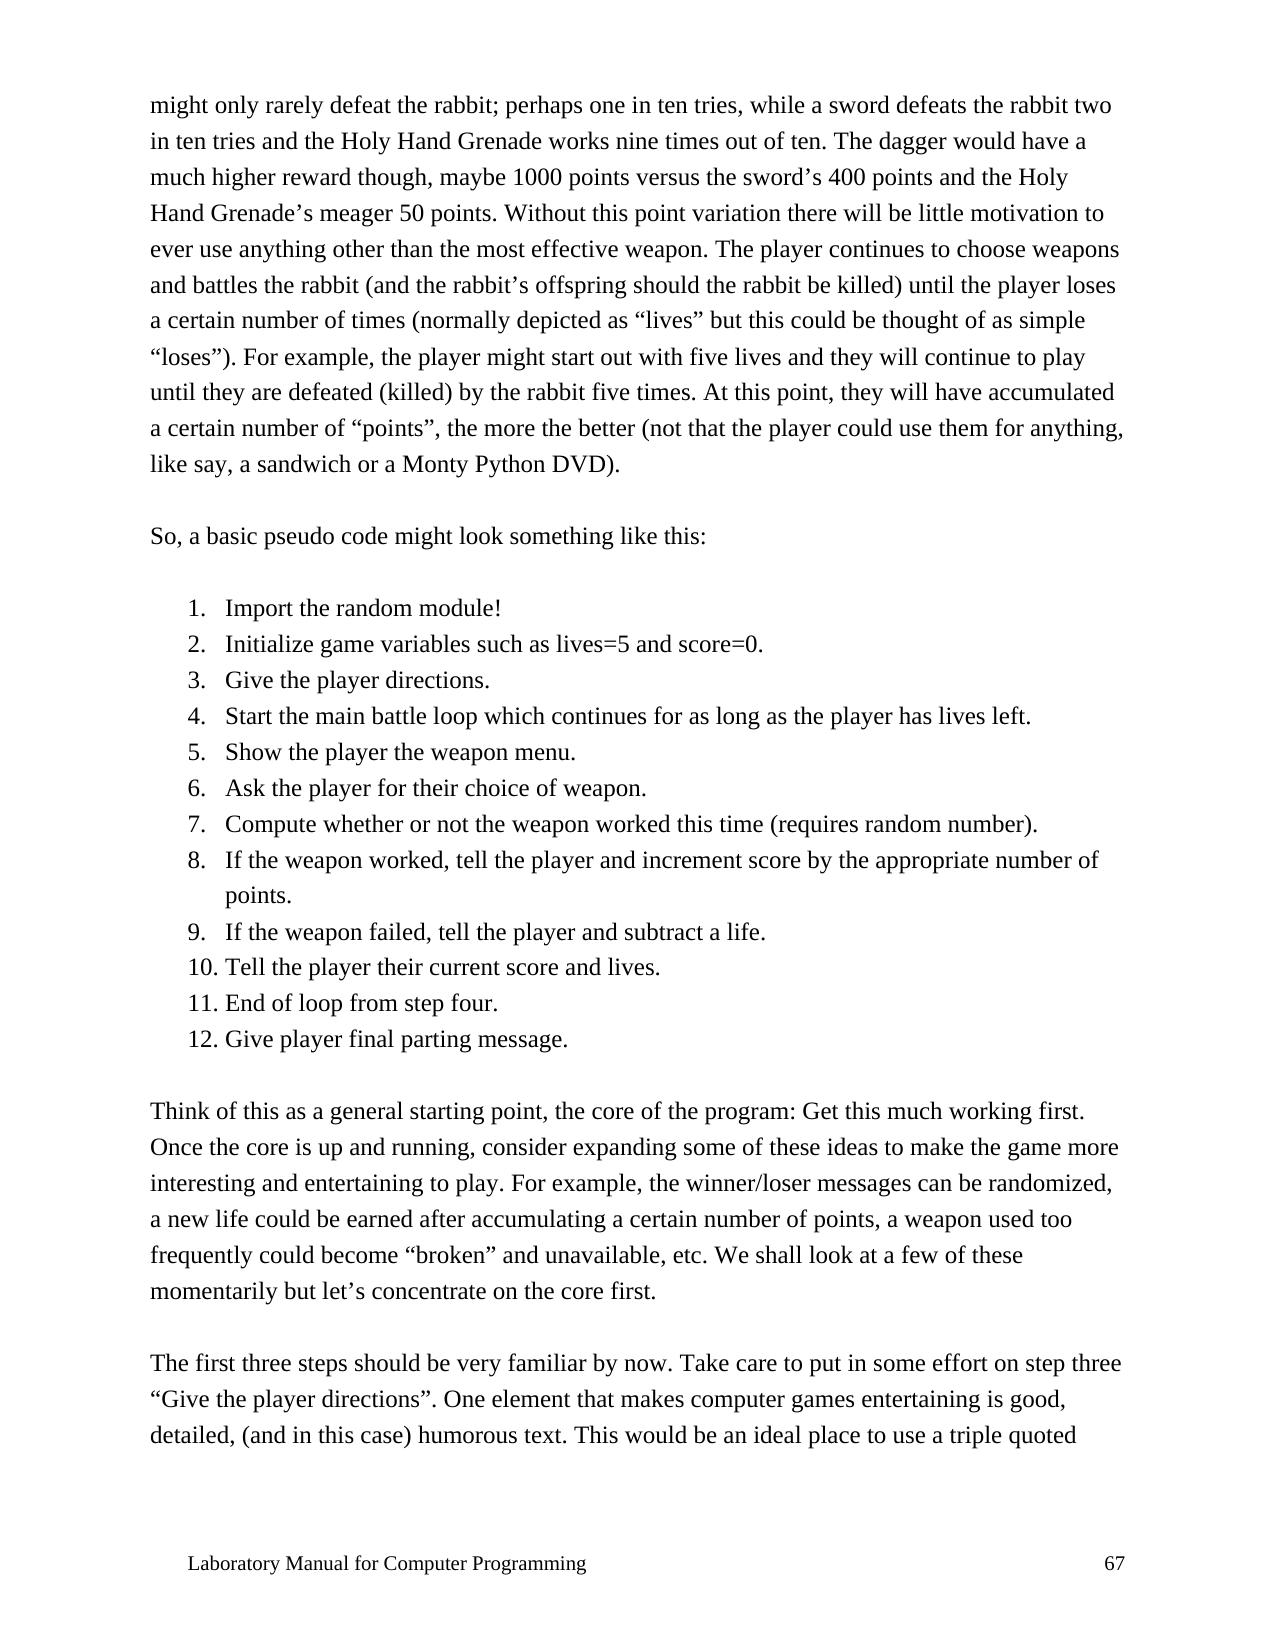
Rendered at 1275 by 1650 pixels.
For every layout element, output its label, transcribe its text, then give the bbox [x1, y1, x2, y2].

list End of loop from step four. [187, 988, 1125, 1017]
list Show the player the weapon menu. [187, 737, 1125, 766]
text So, a basic pseudo code might look something like this: [150, 521, 1125, 550]
list If the weapon worked, tell the player and increment score by the appropriate number of points. [187, 845, 1125, 909]
list If the weapon failed, tell the player and subtract a life. [187, 917, 1125, 945]
list Start the main battle loop which continues for as long as the player has lives left. [187, 701, 1125, 730]
list Import the random module! [187, 593, 1125, 622]
list Give player final parting message. [187, 1024, 1125, 1053]
list Initialize game variables such as lives=5 and score=0. [187, 629, 1125, 658]
list Tell the player their current score and lives. [187, 952, 1125, 981]
list Compute whether or not the weapon worked this time (requires random number). [187, 809, 1125, 837]
list Ask the player for their choice of weapon. [187, 773, 1125, 802]
text Think of this as a general starting point, the core of the program: Get this much working first. Once the core is up and running, consider expanding some of these ideas to make the game more interesting and entertaining to play. For example, the winner/loser messages can be randomized, a new life could be earned after accumulating a certain number of points, a weapon used too frequently could become “broken” and unavailable, etc. We shall look at a few of these momentarily but let’s concentrate on the core first. [150, 1096, 1125, 1305]
text might only rarely defeat the rabbit; perhaps one in ten tries, while a sword defeats the rabbit two in ten tries and the Holy Hand Grenade works nine times out of ten. The dagger would have a much higher reward though, maybe 1000 points versus the sword’s 400 points and the Holy Hand Grenade’s meager 50 points. Without this point variation there will be little motivation to ever use anything other than the most effective weapon. The player continues to choose weapons and battles the rabbit (and the rabbit’s offspring should the rabbit be killed) until the player loses a certain number of times (normally depicted as “lives” but this could be thought of as simple “loses”). For example, the player might start out with five lives and they will continue to play until they are defeated (killed) by the rabbit five times. At this point, they will have accumulated a certain number of “points”, the more the better (not that the player could use them for anything, like say, a sandwich or a Monty Python DVD). [150, 90, 1125, 478]
list Give the player directions. [187, 665, 1125, 694]
text The first three steps should be very familiar by now. Take care to put in some effort on step three “Give the player directions”. One element that makes computer games entertaining is good, detailed, (and in this case) humorous text. This would be an ideal place to use a triple quoted [150, 1348, 1125, 1448]
